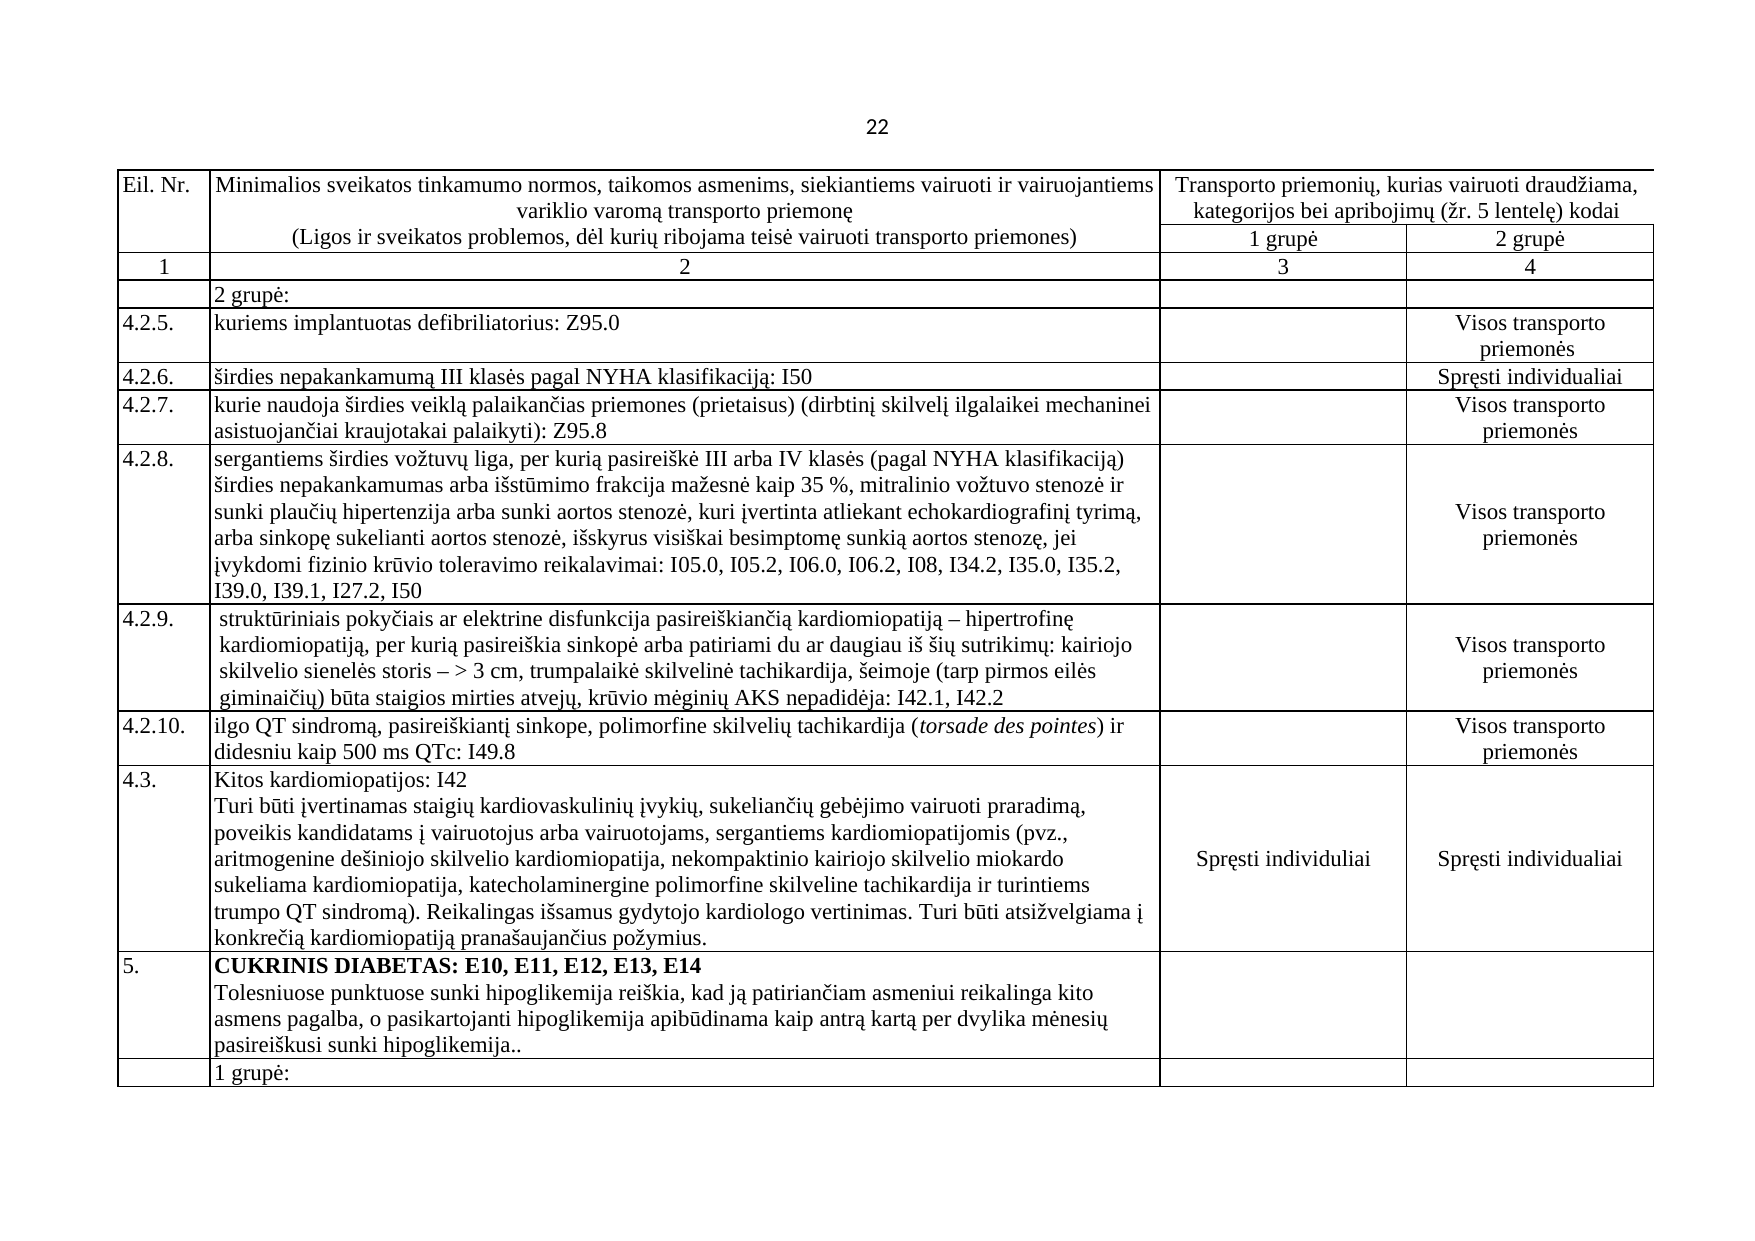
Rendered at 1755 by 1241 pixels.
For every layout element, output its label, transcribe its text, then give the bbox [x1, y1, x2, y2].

table_cell 4.2.8. [119, 445, 209, 603]
table_cell [1407, 281, 1653, 307]
table_cell 4.2.7. [119, 391, 209, 444]
table_cell [1161, 1059, 1406, 1086]
table_cell 5. [119, 952, 209, 1058]
table_cell 4.2.5. [119, 309, 209, 361]
table_cell 2 grupė [1407, 225, 1653, 251]
table_cell [1161, 363, 1406, 389]
table_cell 4 [1407, 253, 1653, 279]
table_header Eil. Nr. [119, 171, 209, 251]
table_cell [119, 281, 209, 307]
table_header Minimalios sveikatos tinkamumo normos, taikomos asmenims, siekiantiems vairuoti ir vairuojantiems variklio varomą transporto priemonę (Ligos ir sveikatos problemos, dėl kurių ribojama teisė vairuoti transporto priemones) [211, 171, 1159, 251]
table_cell Kitos kardiomiopatijos: I42 Turi būti įvertinamas staigių kardiovaskulinių įvykių, sukeliančių gebėjimo vairuoti praradimą, poveikis kandidatams į vairuotojus arba vairuotojams, sergantiems kardiomiopatijomis (pvz., aritmogenine dešiniojo skilvelio kardiomiopatija, nekompaktinio kairiojo skilvelio miokardo sukeliama kardiomiopatija, katecholaminergine polimorfine skilveline tachikardija ir turintiems trumpo QT sindromą). Reikalingas išsamus gydytojo kardiologo vertinimas. Turi būti atsižvelgiama į konkrečią kardiomiopatiją pranašaujančius požymius. [211, 766, 1159, 951]
table_cell [1407, 1059, 1653, 1086]
table_cell 1 [119, 253, 209, 279]
table_cell 2 grupė: [211, 281, 1159, 307]
table_cell 2 [211, 253, 1159, 279]
table_cell Visos transporto priemonės [1407, 605, 1653, 710]
table_cell 1 grupė: [211, 1059, 1159, 1086]
table_cell [1161, 391, 1406, 444]
table_cell Spręsti individualiai [1407, 766, 1653, 951]
table_cell Visos transporto priemonės [1407, 309, 1653, 361]
table_cell 4.2.9. [119, 605, 209, 710]
table_cell [1161, 712, 1406, 764]
table_cell Visos transporto priemonės [1407, 712, 1653, 764]
table_cell Visos transporto priemonės [1407, 445, 1653, 603]
table_cell sergantiems širdies vožtuvų liga, per kurią pasireiškė III arba IV klasės (pagal NYHA klasifikaciją) širdies nepakankamumas arba išstūmimo frakcija mažesnė kaip 35 %, mitralinio vožtuvo stenozė ir sunki plaučių hipertenzija arba sunki aortos stenozė, kuri įvertinta atliekant echokardiografinį tyrimą, arba sinkopę sukelianti aortos stenozė, išskyrus visiškai besimptomę sunkią aortos stenozę, jei įvykdomi fizinio krūvio toleravimo reikalavimai: I05.0, I05.2, I06.0, I06.2, I08, I34.2, I35.0, I35.2, I39.0, I39.1, I27.2, I50 [211, 445, 1159, 603]
table_cell [119, 1059, 209, 1086]
table_cell [1161, 952, 1406, 1058]
table_cell širdies nepakankamumą III klasės pagal NYHA klasifikaciją: I50 [211, 363, 1159, 389]
table_cell ilgo QT sindromą, pasireiškiantį sinkope, polimorfine skilvelių tachikardija (torsade des pointes) ir didesniu kaip 500 ms QTc: I49.8 [211, 712, 1159, 764]
table_cell kurie naudoja širdies veiklą palaikančias priemones (prietaisus) (dirbtinį skilvelį ilgalaikei mechaninei asistuojančiai kraujotakai palaikyti): Z95.8 [211, 391, 1159, 444]
table_cell 4.2.6. [119, 363, 209, 389]
table_cell [1161, 309, 1406, 361]
table_cell CUKRINIS DIABETAS: E10, E11, E12, E13, E14 Tolesniuose punktuose sunki hipoglikemija reiškia, kad ją patiriančiam asmeniui reikalinga kito asmens pagalba, o pasikartojanti hipoglikemija apibūdinama kaip antrą kartą per dvylika mėnesių pasireiškusi sunki hipoglikemija.. [211, 952, 1159, 1058]
table_cell struktūriniais pokyčiais ar elektrine disfunkcija pasireiškiančią kardiomiopatiją – hipertrofinę kardiomiopatiją, per kurią pasireiškia sinkopė arba patiriami du ar daugiau iš šių sutrikimų: kairiojo skilvelio sienelės storis – > 3 cm, trumpalaikė skilvelinė tachikardija, šeimoje (tarp pirmos eilės giminaičių) būta staigios mirties atvejų, krūvio mėginių AKS nepadidėja: I42.1, I42.2 [211, 605, 1159, 710]
table_cell Spręsti individualiai [1407, 363, 1653, 389]
table_cell 4.2.10. [119, 712, 209, 764]
table_cell 4.3. [119, 766, 209, 951]
table_cell Spręsti individuliai [1161, 766, 1406, 951]
table_cell [1161, 605, 1406, 710]
table_cell [1161, 281, 1406, 307]
table_cell kuriems implantuotas defibriliatorius: Z95.0 [211, 309, 1159, 361]
table_header Transporto priemonių, kurias vairuoti draudžiama, kategorijos bei apribojimų (žr. 5 lentelę) kodai [1161, 171, 1653, 223]
table_cell 3 [1161, 253, 1406, 279]
table_cell Visos transporto priemonės [1407, 391, 1653, 444]
table_cell [1407, 952, 1653, 1058]
table_cell 1 grupė [1161, 225, 1406, 251]
table_cell [1161, 445, 1406, 603]
